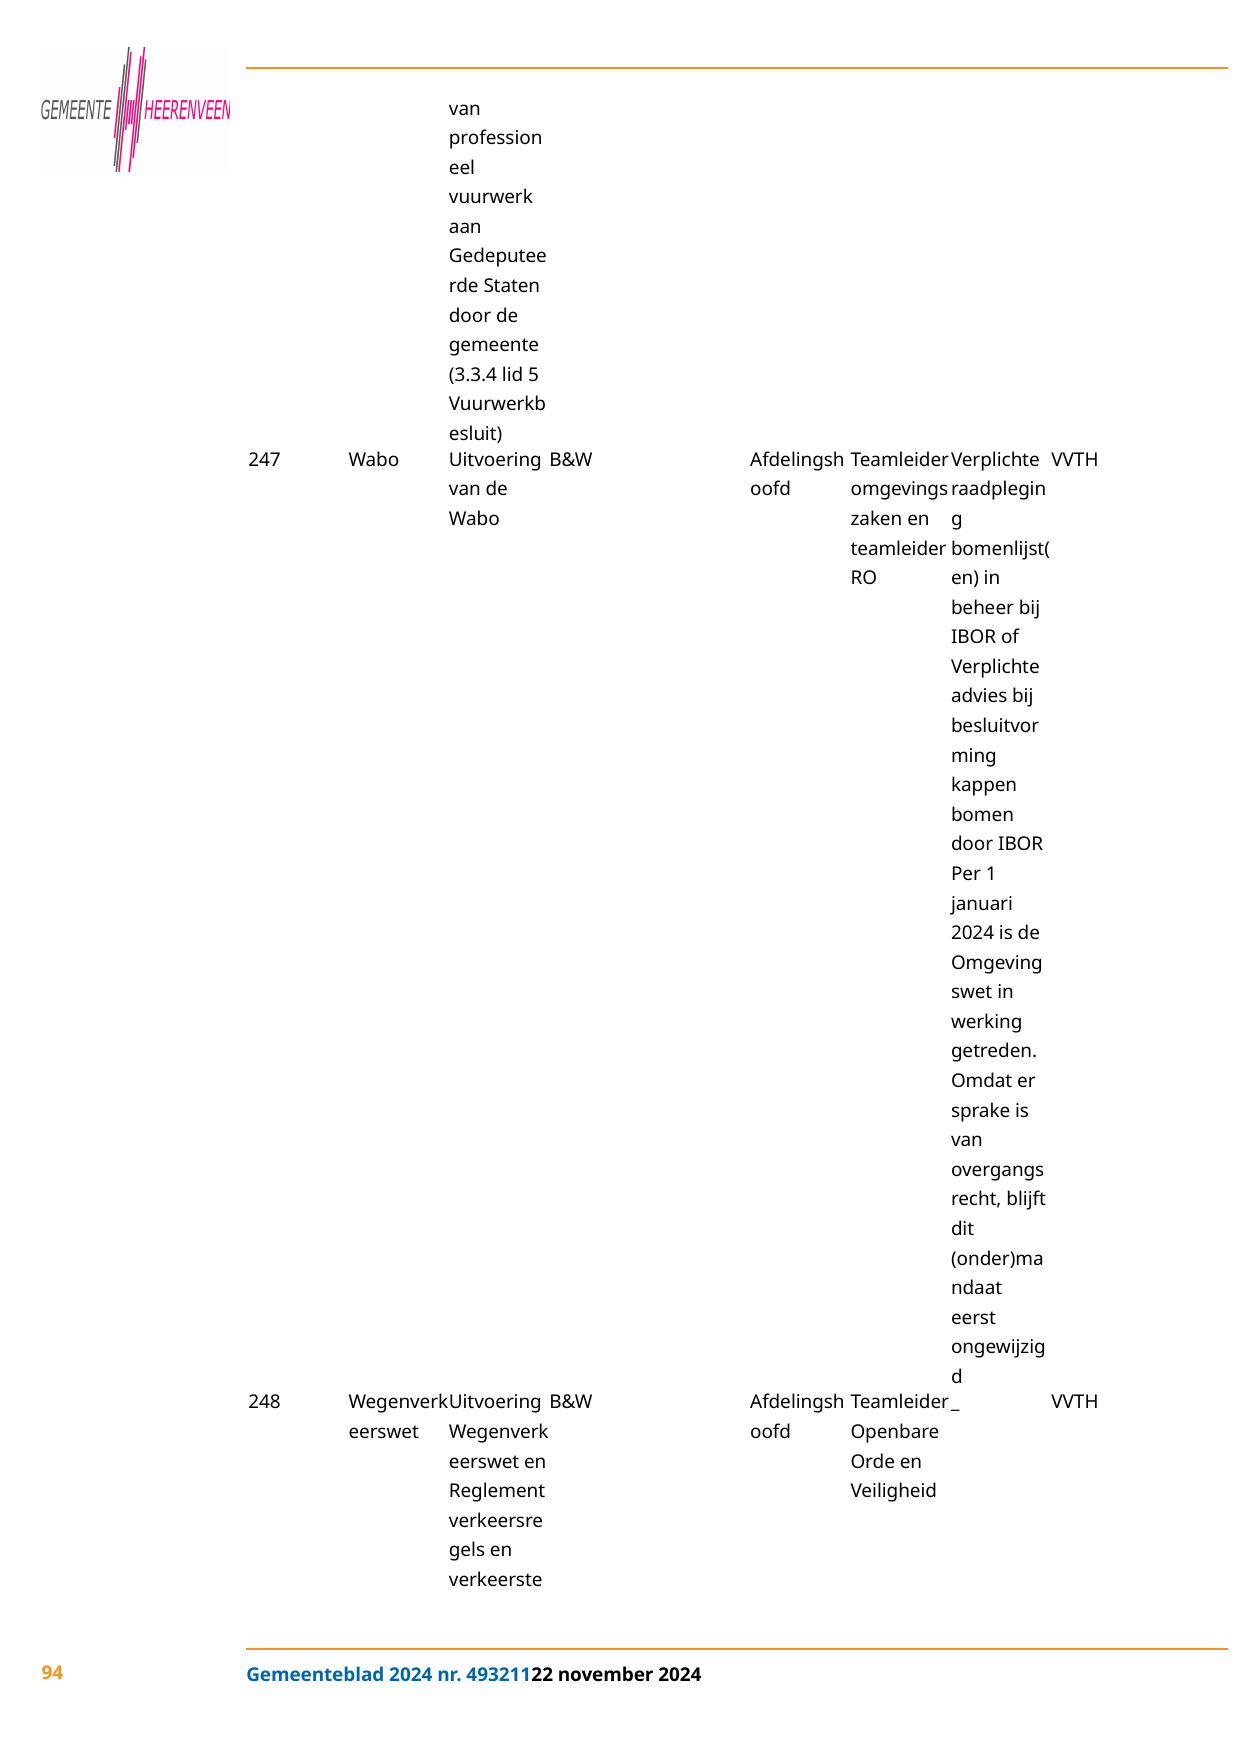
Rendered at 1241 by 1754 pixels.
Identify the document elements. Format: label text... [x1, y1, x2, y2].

table_cell Verplichte raadpleging bomenlijst(en) in beheer bij IBOR of Verplichte advies bij besluitvorming kappen bomen door IBOR Per 1 januari 2024 is de Omgevingswet in werking getreden. Omdat er sprake is van overgangsrecht, blijft dit (onder)mandaat eerst ongewijzigd [951, 446, 1051, 1389]
table_cell Teamleider omgevingszaken en teamleider RO [850, 446, 951, 1389]
table_cell [248, 95, 348, 446]
table_cell Uitvoering van de Wabo [449, 446, 549, 1389]
table_cell Afdelingshoofd [750, 1389, 850, 1592]
table_cell VVTH [1051, 1389, 1152, 1592]
picture [41, 47, 231, 172]
table_cell [750, 95, 850, 446]
table_cell Wabo [348, 446, 449, 1389]
table_cell Uitvoering Wegenverkeerswet en Reglement verkeersregels en verkeerste [449, 1389, 549, 1592]
table_cell 248 [248, 1389, 348, 1592]
table_cell B&W [549, 446, 649, 1389]
table_cell _ [951, 1389, 1051, 1592]
table_cell [850, 95, 951, 446]
table_cell 247 [248, 446, 348, 1389]
table_cell [348, 95, 449, 446]
table_cell Afdelingshoofd [750, 446, 850, 1389]
table_cell [650, 1389, 750, 1592]
table_cell [1051, 95, 1152, 446]
table_cell VVTH [1051, 446, 1152, 1389]
table_cell Teamleider Openbare Orde en Veiligheid [850, 1389, 951, 1592]
table_cell [650, 95, 750, 446]
table_cell [951, 95, 1051, 446]
table_cell [549, 95, 649, 446]
table_cell [650, 446, 750, 1389]
table_cell B&W [549, 1389, 649, 1592]
table_cell van professioneel vuurwerk aan Gedeputeerde Staten door de gemeente (3.3.4 lid 5 Vuurwerkbesluit) [449, 95, 549, 446]
table_cell Wegenverkeerswet [348, 1389, 449, 1592]
